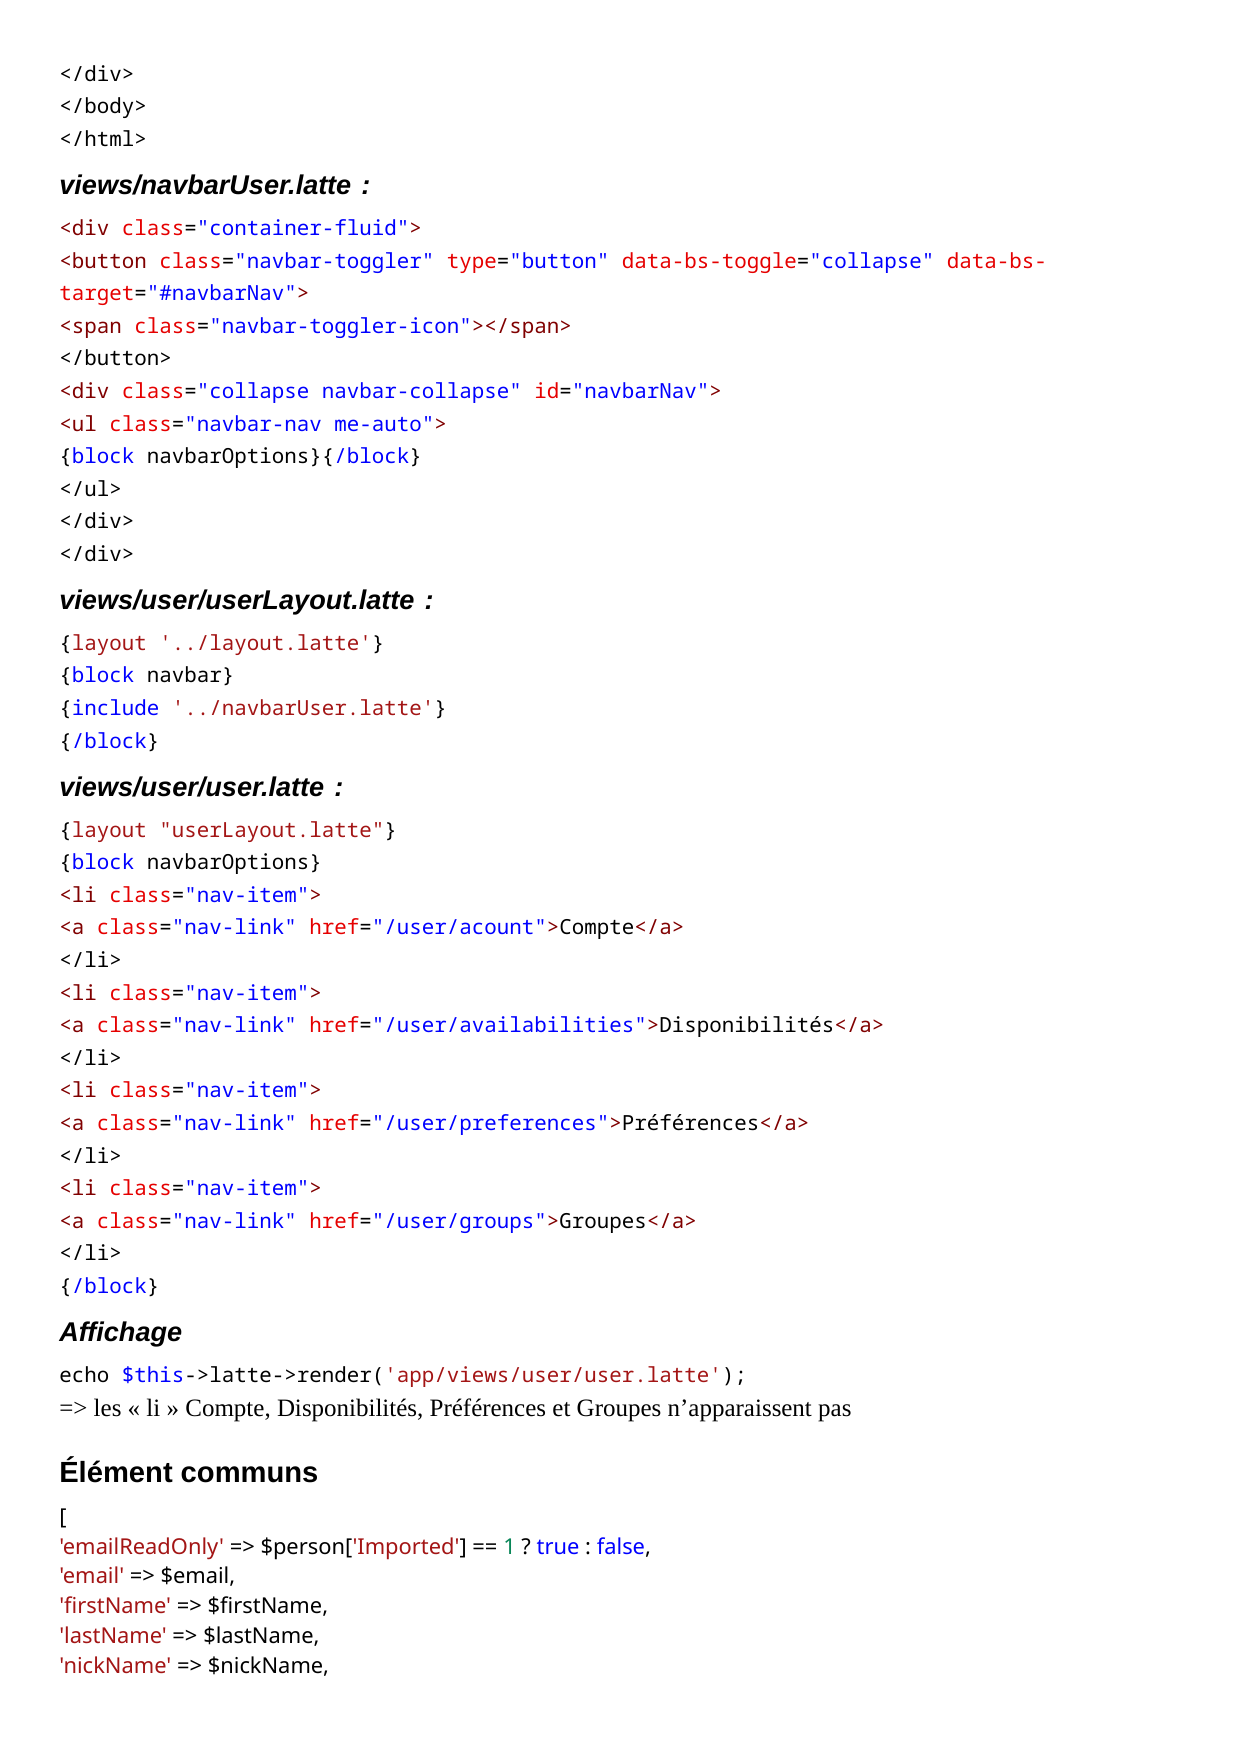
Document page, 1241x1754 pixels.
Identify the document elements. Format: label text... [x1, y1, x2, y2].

text {block navbar} [59, 661, 1181, 689]
text <a class="nav-link" href="/user/groups">Groupes</a> [59, 1206, 1181, 1234]
text </button> [59, 343, 1181, 372]
text </body> [59, 92, 1181, 120]
subtitle Élément communs [59, 1455, 1181, 1488]
text {block navbarOptions} [59, 847, 1181, 876]
text {block navbarOptions}{/block} [59, 441, 1181, 470]
text <div class="collapse navbar-collapse" id="navbarNav"> [59, 376, 1181, 404]
subtitle Affichage [59, 1316, 1181, 1347]
text <li class="nav-item"> [59, 880, 1181, 908]
text {layout '../layout.latte'} [59, 628, 1181, 656]
text {layout "userLayout.latte"} [59, 815, 1181, 843]
text <span class="navbar-toggler-icon"></span> [59, 311, 1181, 339]
text {/block} [59, 1271, 1181, 1299]
subtitle views/navbarUser.latte : [59, 169, 1181, 201]
text </div> [59, 539, 1181, 568]
text </li> [59, 1238, 1181, 1267]
text 'lastName' => $lastName, [59, 1620, 1181, 1650]
text => les « li » Compte, Disponibilités, Préférences et Groupes n’apparaissent pas [59, 1393, 1181, 1421]
text <ul class="navbar-nav me-auto"> [59, 409, 1181, 437]
text <a class="nav-link" href="/user/acount">Compte</a> [59, 912, 1181, 941]
text {/block} [59, 726, 1181, 754]
text [ [59, 1501, 1181, 1531]
text </li> [59, 945, 1181, 973]
text </html> [59, 124, 1181, 153]
text 'emailReadOnly' => $person['Imported'] == 1 ? true : false, [59, 1531, 1181, 1560]
text </div> [59, 507, 1181, 535]
subtitle views/user/user.latte : [59, 771, 1181, 802]
text 'firstName' => $firstName, [59, 1590, 1181, 1620]
text </li> [59, 1043, 1181, 1071]
text <a class="nav-link" href="/user/preferences">Préférences</a> [59, 1108, 1181, 1137]
text </ul> [59, 474, 1181, 502]
text 'nickName' => $nickName, [59, 1650, 1181, 1679]
text <button class="navbar-toggler" type="button" data-bs-toggle="collapse" data-bs-target="#navbarNav"> [59, 246, 1181, 307]
text echo $this->latte->render('app/views/user/user.latte'); [59, 1360, 1181, 1388]
text 'email' => $email, [59, 1560, 1181, 1590]
text </li> [59, 1141, 1181, 1169]
text <li class="nav-item"> [59, 1076, 1181, 1104]
text <div class="container-fluid"> [59, 213, 1181, 242]
text {include '../navbarUser.latte'} [59, 693, 1181, 722]
text <li class="nav-item"> [59, 1173, 1181, 1202]
subtitle views/user/userLayout.latte : [59, 584, 1181, 616]
text </div> [59, 59, 1181, 87]
text <a class="nav-link" href="/user/availabilities">Disponibilités</a> [59, 1010, 1181, 1039]
text <li class="nav-item"> [59, 978, 1181, 1006]
